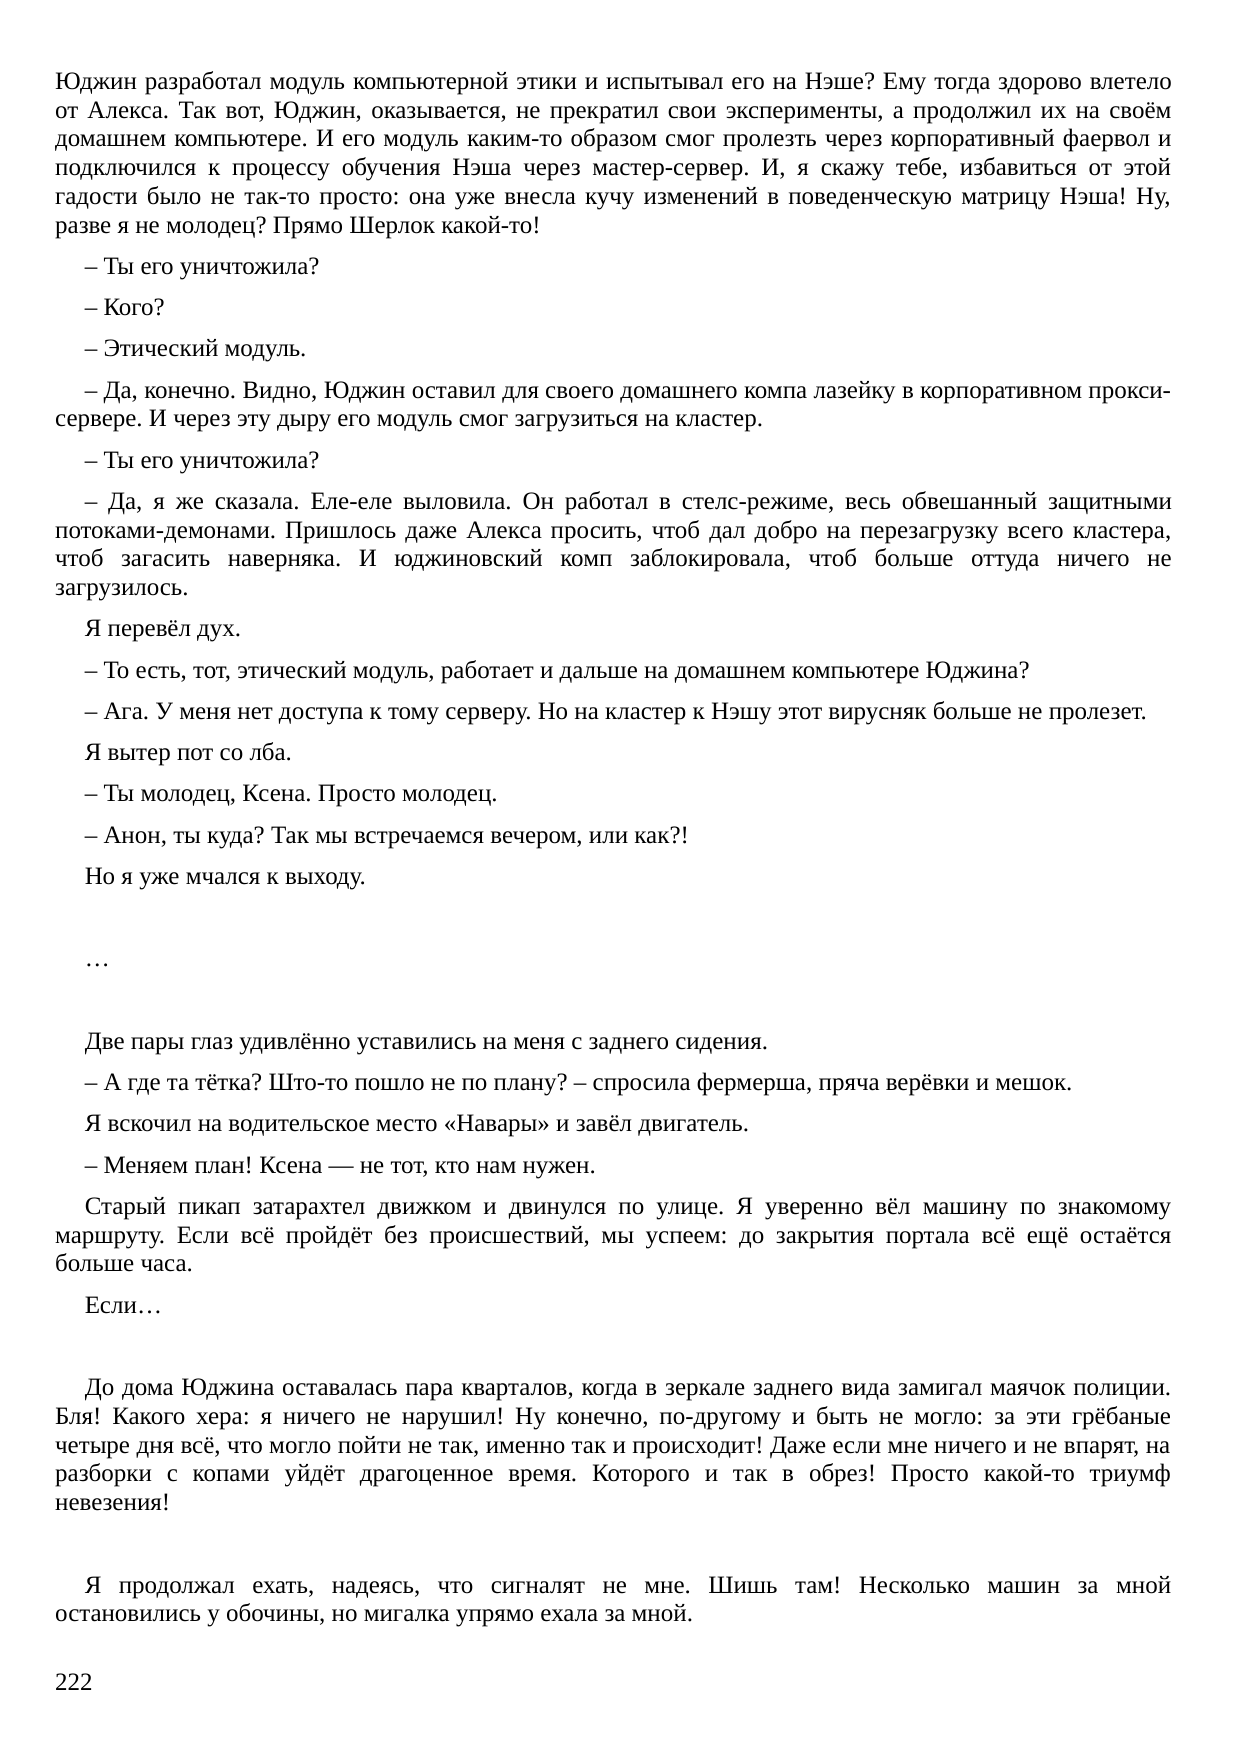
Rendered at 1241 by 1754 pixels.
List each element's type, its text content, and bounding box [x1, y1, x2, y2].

text – А где та тётка? Што-то пошло не по плану? – спросила фермерша, пряча верёвки и мешок. [55, 1067, 1173, 1096]
text – Меняем план! Ксена — не тот, кто нам нужен. [55, 1150, 1173, 1178]
text – Да, я же сказала. Еле-еле выловила. Он работал в стелс-режиме, весь обвешанный защитными потоками-демонами. Пришлось даже Алекса просить, чтоб дал добро на перезагрузку всего кластера, чтоб загасить наверняка. И юджиновский комп заблокировала, чтоб больше оттуда ничего не загрузилось. [55, 486, 1173, 601]
text – Ты его уничтожила? [55, 251, 1173, 280]
text – Этический модуль. [55, 333, 1173, 362]
text Я вскочил на водительское место «Навары» и завёл двигатель. [55, 1108, 1173, 1137]
text Юджин разработал модуль компьютерной этики и испытывал его на Нэше? Ему тогда здорово влетело от Алекса. Так вот, Юджин, оказывается, не прекратил свои эксперименты, а продолжил их на своём домашнем компьютере. И его модуль каким-то образом смог пролезть через корпоративный фаервол и подключился к процессу обучения Нэша через мастер-сервер. И, я скажу тебе, избавиться от этой гадости было не так-то просто: она уже внесла кучу изменений в поведенческую матрицу Нэша! Ну, разве я не молодец? Прямо Шерлок какой-то! [55, 66, 1173, 238]
text – Ты молодец, Ксена. Просто молодец. [55, 778, 1173, 807]
text – Анон, ты куда? Так мы встречаемся вечером, или как?! [55, 820, 1173, 848]
text Я вытер пот со лба. [55, 737, 1173, 766]
text – Ты его уничтожила? [55, 445, 1173, 473]
text Если… [55, 1290, 1173, 1318]
text – То есть, тот, этический модуль, работает и дальше на домашнем компьютере Юджина? [55, 655, 1173, 683]
text Старый пикап затарахтел движком и двинулся по улице. Я уверенно вёл машину по знакомому маршруту. Если всё пройдёт без происшествий, мы успеем: до закрытия портала всё ещё остаётся больше часа. [55, 1191, 1173, 1277]
text Я продолжал ехать, надеясь, что сигналят не мне. Шишь там! Несколько машин за мной остановились у обочины, но мигалка упрямо ехала за мной. [55, 1570, 1173, 1627]
text До дома Юджина оставалась пара кварталов, когда в зеркале заднего вида замигал маячок полиции. Бля! Какого хера: я ничего не нарушил! Ну конечно, по-другому и быть не могло: за эти грёбаные четыре дня всё, что могло пойти не так, именно так и происходит! Даже если мне ничего и не впарят, на разборки с копами уйдёт драгоценное время. Которого и так в обрез! Просто какой-то триумф невезения! [55, 1372, 1173, 1516]
text Я перевёл дух. [55, 613, 1173, 642]
text Но я уже мчался к выходу. [55, 861, 1173, 890]
text – Кого? [55, 292, 1173, 321]
text – Да, конечно. Видно, Юджин оставил для своего домашнего компа лазейку в корпоративном прокси-сервере. И через эту дыру его модуль смог загрузиться на кластер. [55, 375, 1173, 432]
text … [55, 943, 1173, 972]
text – Ага. У меня нет доступа к тому серверу. Но на кластер к Нэшу этот вирусняк больше не пролезет. [55, 696, 1173, 725]
text Две пары глаз удивлённо уставились на меня с заднего сидения. [55, 1026, 1173, 1055]
